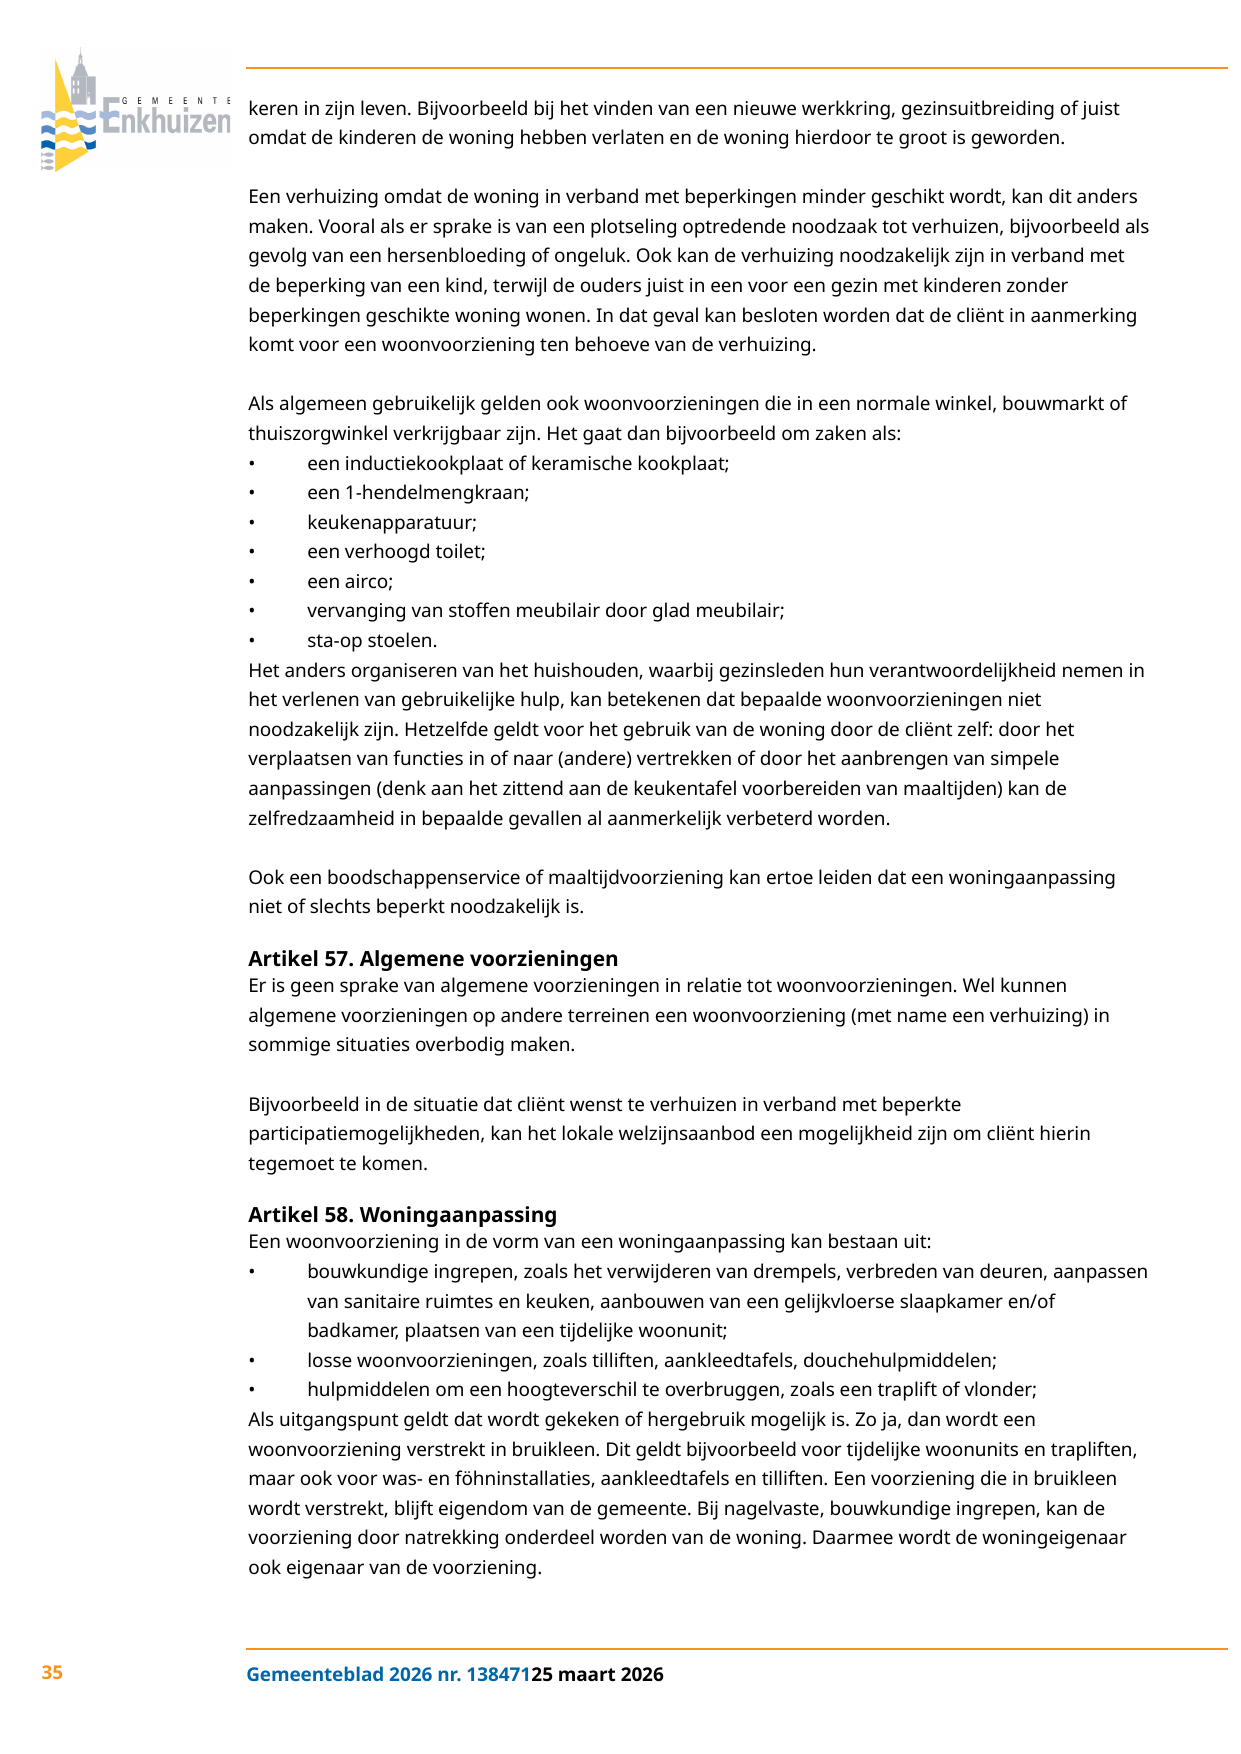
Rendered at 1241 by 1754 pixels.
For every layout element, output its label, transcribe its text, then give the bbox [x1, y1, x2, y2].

text Het anders organiseren van het huishouden, waarbij gezinsleden hun verantwoordelijkheid nemen in het verlenen van gebruikelijke hulp, kan betekenen dat bepaalde woonvoorzieningen niet noodzakelijk zijn. Hetzelfde geldt voor het gebruik van de woning door de cliënt zelf: door het verplaatsen van functies in of naar (andere) vertrekken of door het aanbrengen van simpele aanpassingen (denk aan het zittend aan de keukentafel voorbereiden van maaltijden) kan de zelfredzaamheid in bepaalde gevallen al aanmerkelijk verbeterd worden. [248, 657, 1152, 831]
text Als algemeen gebruikelijk gelden ook woonvoorzieningen die in een normale winkel, bouwmarkt of thuiszorgwinkel verkrijgbaar zijn. Het gaat dan bijvoorbeeld om zaken als: [248, 391, 1152, 446]
list keukenapparatuur; [248, 509, 1152, 535]
list een 1-hendelmengkraan; [248, 479, 1152, 505]
text Een woonvoorziening in de vorm van een woningaanpassing kan bestaan uit: [248, 1229, 1152, 1254]
text Artikel 58. Woningaanpassing [248, 1200, 1152, 1229]
text Als uitgangspunt geldt dat wordt gekeken of hergebruik mogelijk is. Zo ja, dan wordt een woonvoorziening verstrekt in bruikleen. Dit geldt bijvoorbeeld voor tijdelijke woonunits en trapliften, maar ook voor was- en föhninstallaties, aankleedtafels en tilliften. Een voorziening die in bruikleen wordt verstrekt, blijft eigendom van de gemeente. Bij nagelvaste, bouwkundige ingrepen, kan de voorziening door natrekking onderdeel worden van de woning. Daarmee wordt de woningeigenaar ook eigenaar van de voorziening. [248, 1406, 1152, 1580]
list een inductiekookplaat of keramische kookplaat; [248, 450, 1152, 476]
list sta-op stoelen. [248, 627, 1152, 653]
list een verhoogd toilet; [248, 538, 1152, 564]
text Een verhuizing omdat de woning in verband met beperkingen minder geschikt wordt, kan dit anders maken. Vooral als er sprake is van een plotseling optredende noodzaak tot verhuizen, bijvoorbeeld als gevolg van een hersenbloeding of ongeluk. Ook kan de verhuizing noodzakelijk zijn in verband met de beperking van een kind, terwijl de ouders juist in een voor een gezin met kinderen zonder beperkingen geschikte woning wonen. In dat geval kan besloten worden dat de cliënt in aanmerking komt voor een woonvoorziening ten behoeve van de verhuizing. [248, 183, 1152, 357]
text keren in zijn leven. Bijvoorbeeld bij het vinden van een nieuwe werkkring, gezinsuitbreiding of juist omdat de kinderen de woning hebben verlaten en de woning hierdoor te groot is geworden. [248, 95, 1152, 150]
text Ook een boodschappenservice of maaltijdvoorziening kan ertoe leiden dat een woningaanpassing niet of slechts beperkt noodzakelijk is. [248, 864, 1152, 919]
picture [41, 47, 231, 172]
list vervanging van stoffen meubilair door glad meubilair; [248, 598, 1152, 623]
text Bijvoorbeeld in de situatie dat cliënt wenst te verhuizen in verband met beperkte participatiemogelijkheden, kan het lokale welzijnsaanbod een mogelijkheid zijn om cliënt hierin tegemoet te komen. [248, 1091, 1152, 1176]
list een airco; [248, 568, 1152, 594]
text Artikel 57. Algemene voorzieningen [248, 944, 1152, 972]
list bouwkundige ingrepen, zoals het verwijderen van drempels, verbreden van deuren, aanpassen van sanitaire ruimtes en keuken, aanbouwen van een gelijkvloerse slaapkamer en/of badkamer, plaatsen van een tijdelijke woonunit; [248, 1258, 1152, 1343]
list losse woonvoorzieningen, zoals tilliften, aankleedtafels, douchehulpmiddelen; [248, 1347, 1152, 1373]
list hulpmiddelen om een hoogteverschil te overbruggen, zoals een traplift of vlonder; [248, 1377, 1152, 1402]
text Er is geen sprake van algemene voorzieningen in relatie tot woonvoorzieningen. Wel kunnen algemene voorzieningen op andere terreinen een woonvoorziening (met name een verhuizing) in sommige situaties overbodig maken. [248, 972, 1152, 1057]
